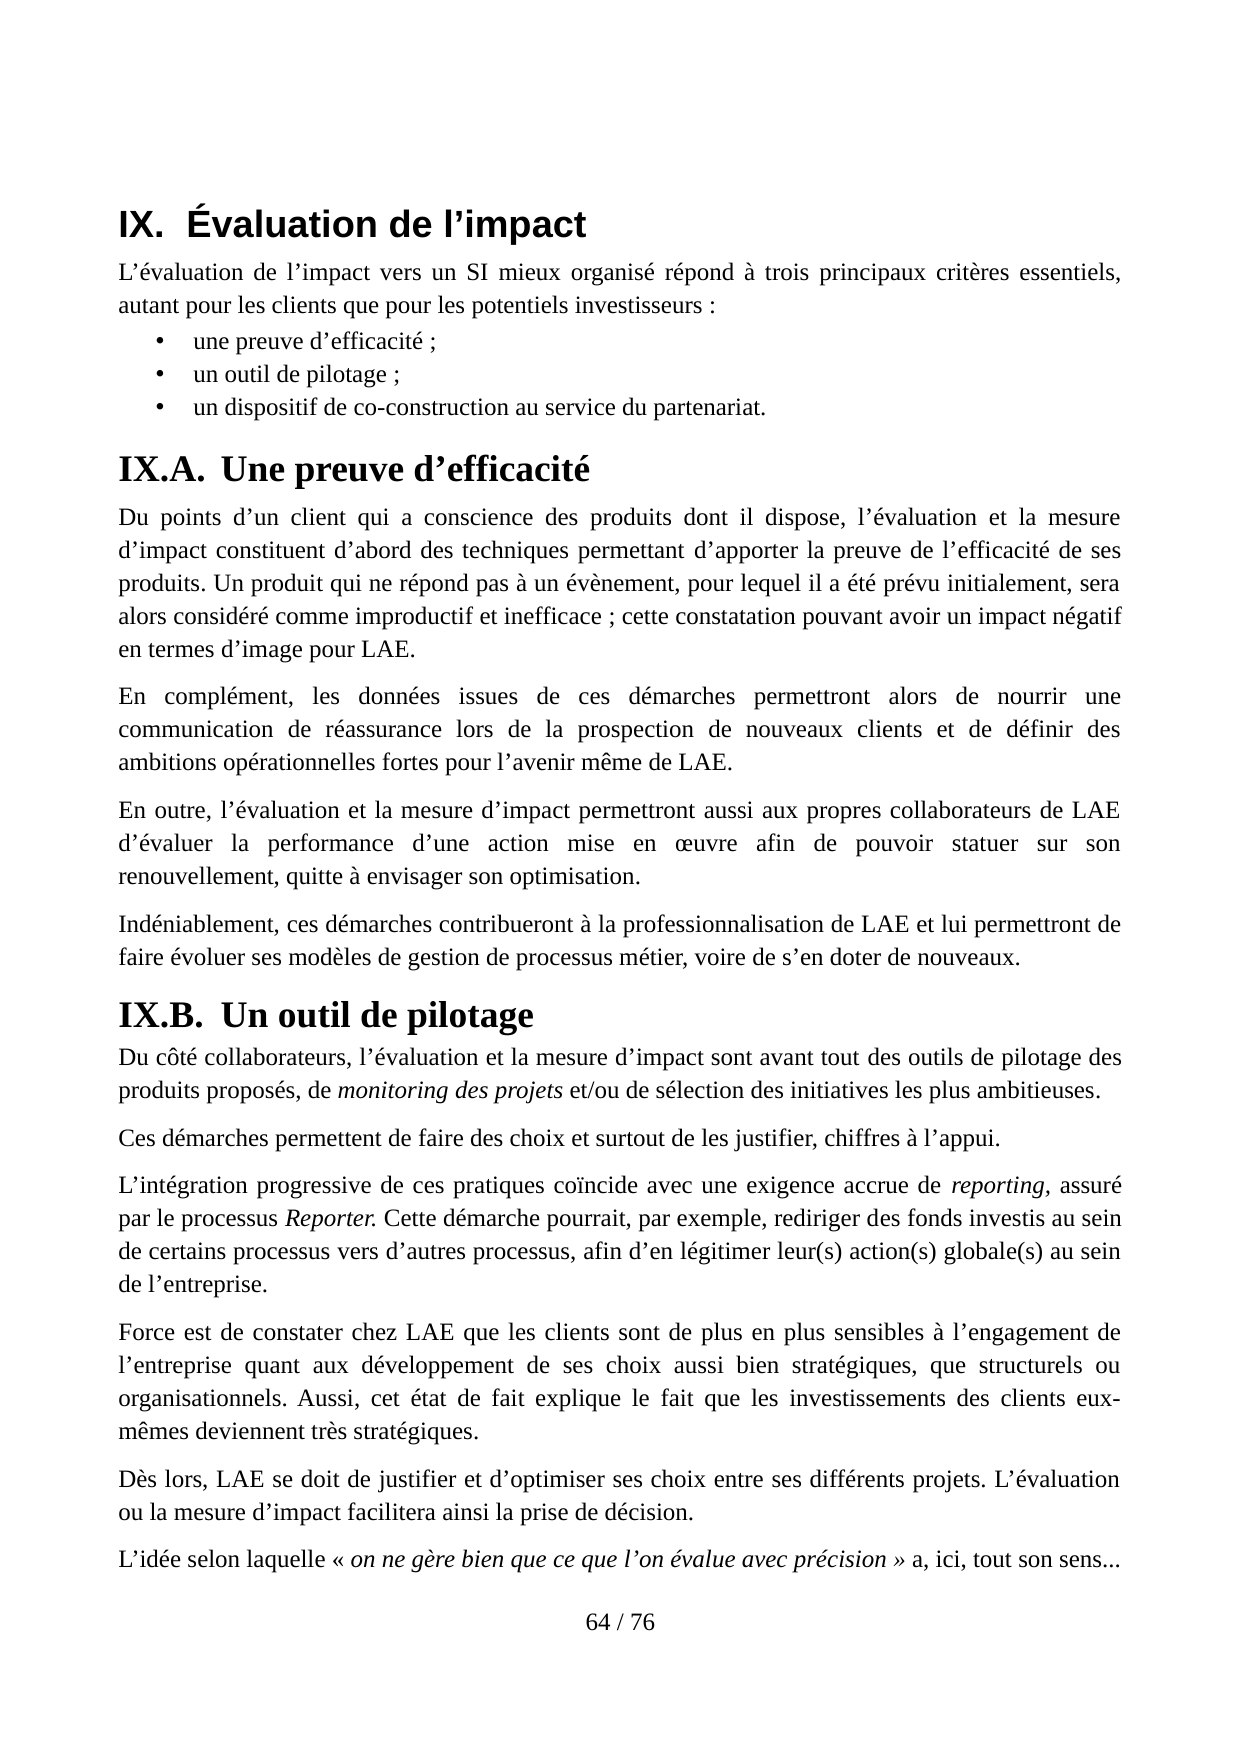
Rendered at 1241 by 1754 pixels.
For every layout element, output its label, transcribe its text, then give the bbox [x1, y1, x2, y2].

list un dispositif de co-construction au service du partenariat. [156, 392, 1122, 421]
text Du points d’un client qui a conscience des produits dont il dispose, l’évaluation et la mesure d’impact constituent d’abord des techniques permettant d’apporter la preuve de l’efficacité de ses produits. Un produit qui ne répond pas à un évènement, pour lequel il a été prévu initialement, sera alors considéré comme improductif et inefficace ; cette constatation pouvant avoir un impact négatif en termes d’image pour LAE. [118, 502, 1122, 663]
text En outre, l’évaluation et la mesure d’impact permettront aussi aux propres collaborateurs de LAE d’évaluer la performance d’une action mise en œuvre afin de pouvoir statuer sur son renouvellement, quitte à envisager son optimisation. [118, 795, 1122, 890]
text Du côté collaborateurs, l’évaluation et la mesure d’impact sont avant tout des outils de pilotage des produits proposés, de monitoring des projets et/ou de sélection des initiatives les plus ambitieuses. [118, 1042, 1122, 1104]
text En complément, les données issues de ces démarches permettront alors de nourrir une communication de réassurance lors de la prospection de nouveaux clients et de définir des ambitions opérationnelles fortes pour l’avenir même de LAE. [118, 681, 1122, 776]
list une preuve d’efficacité ; [156, 326, 1122, 355]
subtitle Un outil de pilotage [118, 992, 1122, 1036]
text Dès lors, LAE se doit de justifier et d’optimiser ses choix entre ses différents projets. L’évaluation ou la mesure d’impact facilitera ainsi la prise de décision. [118, 1464, 1122, 1525]
text Ces démarches permettent de faire des choix et surtout de les justifier, chiffres à l’appui. [118, 1123, 1122, 1151]
text Force est de constater chez LAE que les clients sont de plus en plus sensibles à l’engagement de l’entreprise quant aux développement de ses choix aussi bien stratégiques, que structurels ou organisationnels. Aussi, cet état de fait explique le fait que les investissements des clients eux-mêmes deviennent très stratégiques. [118, 1317, 1122, 1445]
text Indéniablement, ces démarches contribueront à la professionnalisation de LAE et lui permettront de faire évoluer ses modèles de gestion de processus métier, voire de s’en doter de nouveaux. [118, 909, 1122, 971]
text L’idée selon laquelle « on ne gère bien que ce que l’on évalue avec précision » a, ici, tout son sens... [118, 1544, 1122, 1573]
list un outil de pilotage ; [156, 359, 1122, 388]
subtitle Une preuve d’efficacité [118, 446, 1122, 489]
text L’intégration progressive de ces pratiques coïncide avec une exigence accrue de reporting, assuré par le processus Reporter. Cette démarche pourrait, par exemple, rediriger des fonds investis au sein de certains processus vers d’autres processus, afin d’en légitimer leur(s) action(s) globale(s) au sein de l’entreprise. [118, 1170, 1122, 1298]
subtitle Évaluation de l’impact [118, 201, 1122, 245]
text L’évaluation de l’impact vers un SI mieux organisé répond à trois principaux critères essentiels, autant pour les clients que pour les potentiels investisseurs : [118, 257, 1122, 319]
